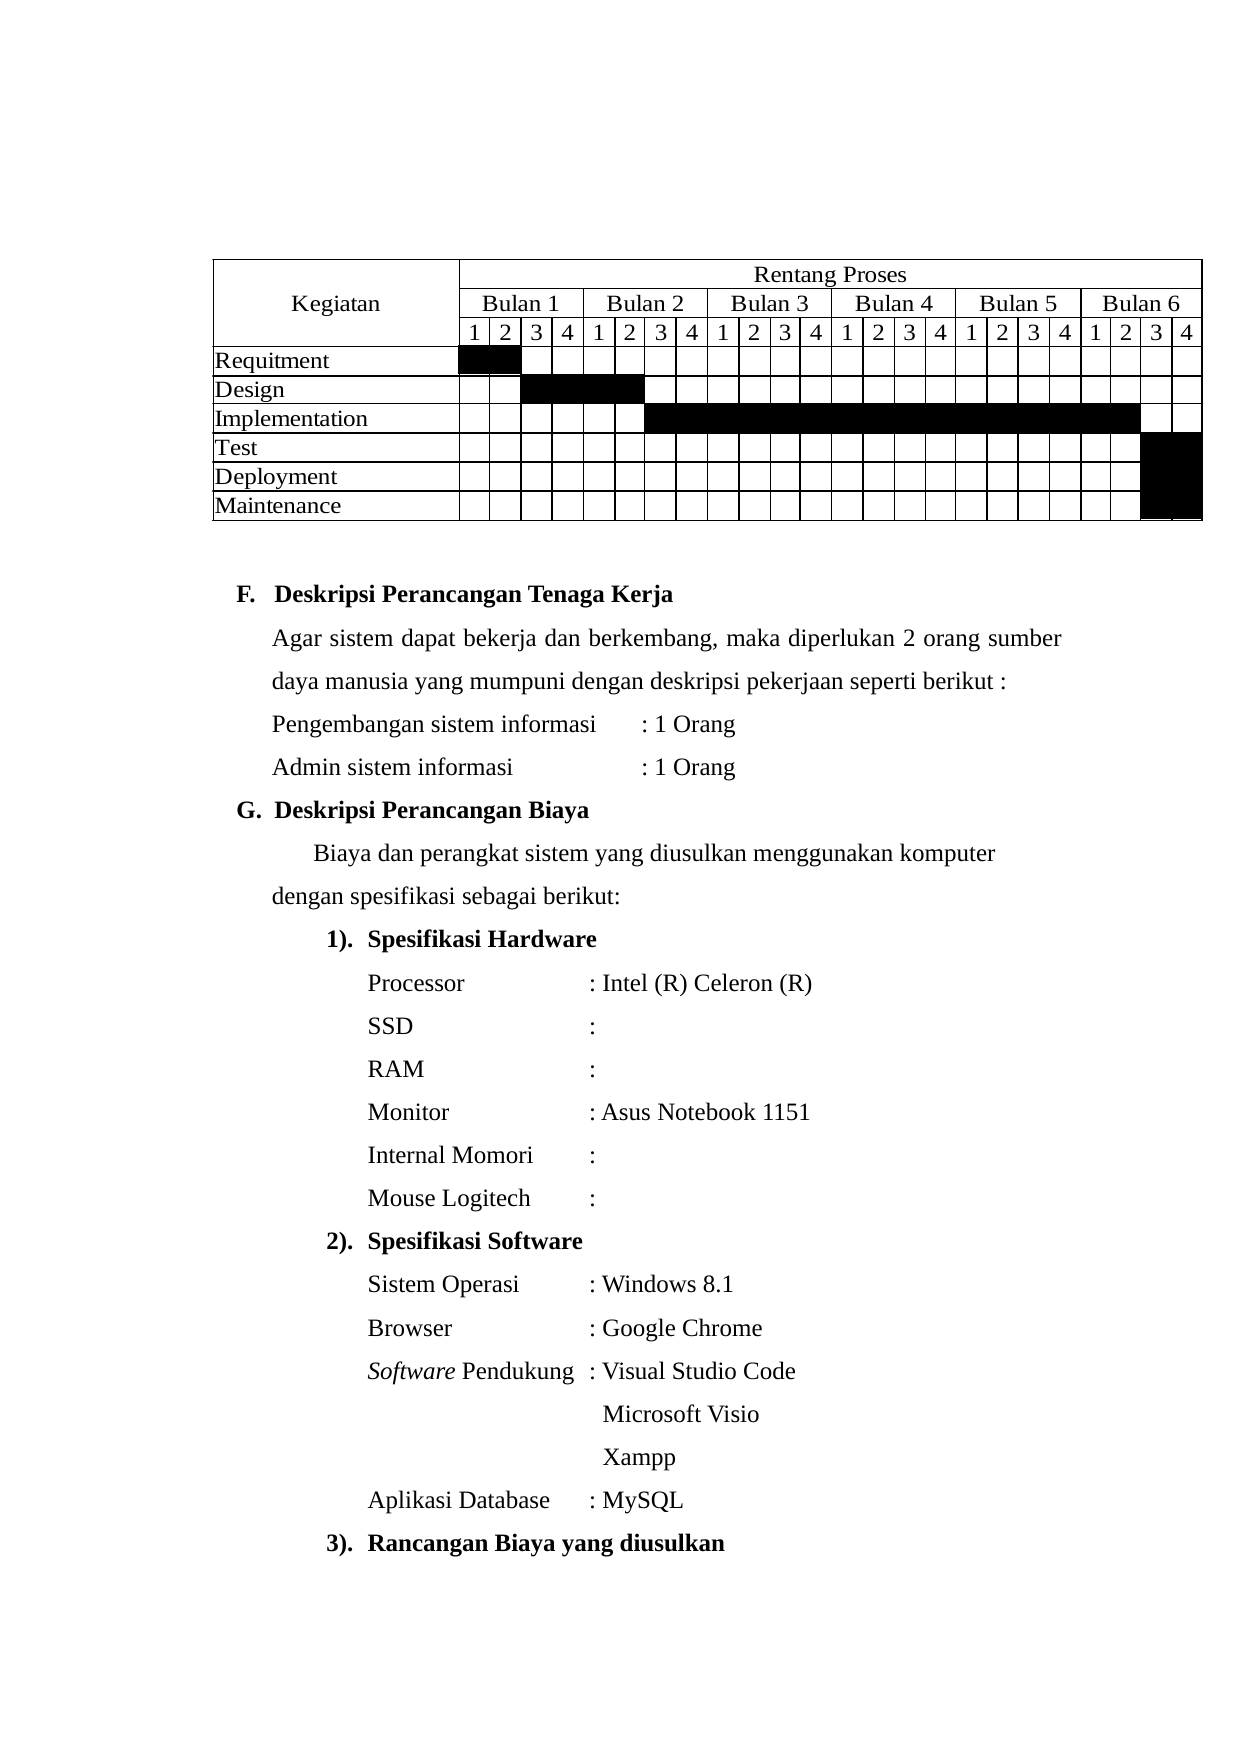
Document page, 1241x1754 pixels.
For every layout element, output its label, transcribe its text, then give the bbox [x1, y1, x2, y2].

list Mouse Logitech : [326, 1183, 1063, 1212]
list Deskripsi Perancangan Tenaga Kerja [236, 579, 1063, 608]
list Processor : Intel (R) Celeron (R) [326, 968, 1063, 996]
list Rancangan Biaya yang diusulkan [326, 1528, 1063, 1557]
list Software Pendukung : Visual Studio Code [326, 1356, 1063, 1384]
list Xampp [567, 1442, 1063, 1471]
list Aplikasi Database : MySQL [326, 1485, 1063, 1514]
list RAM : [326, 1054, 1063, 1083]
list Monitor : Asus Notebook 1151 [326, 1097, 1063, 1126]
list Internal Momori : [326, 1140, 1063, 1169]
list Agar sistem dapat bekerja dan berkembang, maka diperlukan 2 orang sumber daya manusia yang mumpuni dengan deskripsi pekerjaan seperti berikut : [272, 623, 1063, 694]
list Deskripsi Perancangan Biaya [236, 795, 1063, 824]
list Spesifikasi Hardware [326, 924, 1063, 953]
list Browser : Google Chrome [326, 1313, 1063, 1341]
list SSD : [326, 1011, 1063, 1039]
list Microsoft Visio [567, 1399, 1063, 1428]
list Sistem Operasi : Windows 8.1 [326, 1269, 1063, 1298]
list Admin sistem informasi : 1 Orang [236, 752, 1063, 781]
list Spesifikasi Software [326, 1226, 1063, 1255]
list Pengembangan sistem informasi : 1 Orang [236, 709, 1063, 738]
text Biaya dan perangkat sistem yang diusulkan menggunakan komputer dengan spesifikasi sebagai berikut: [272, 838, 1063, 910]
